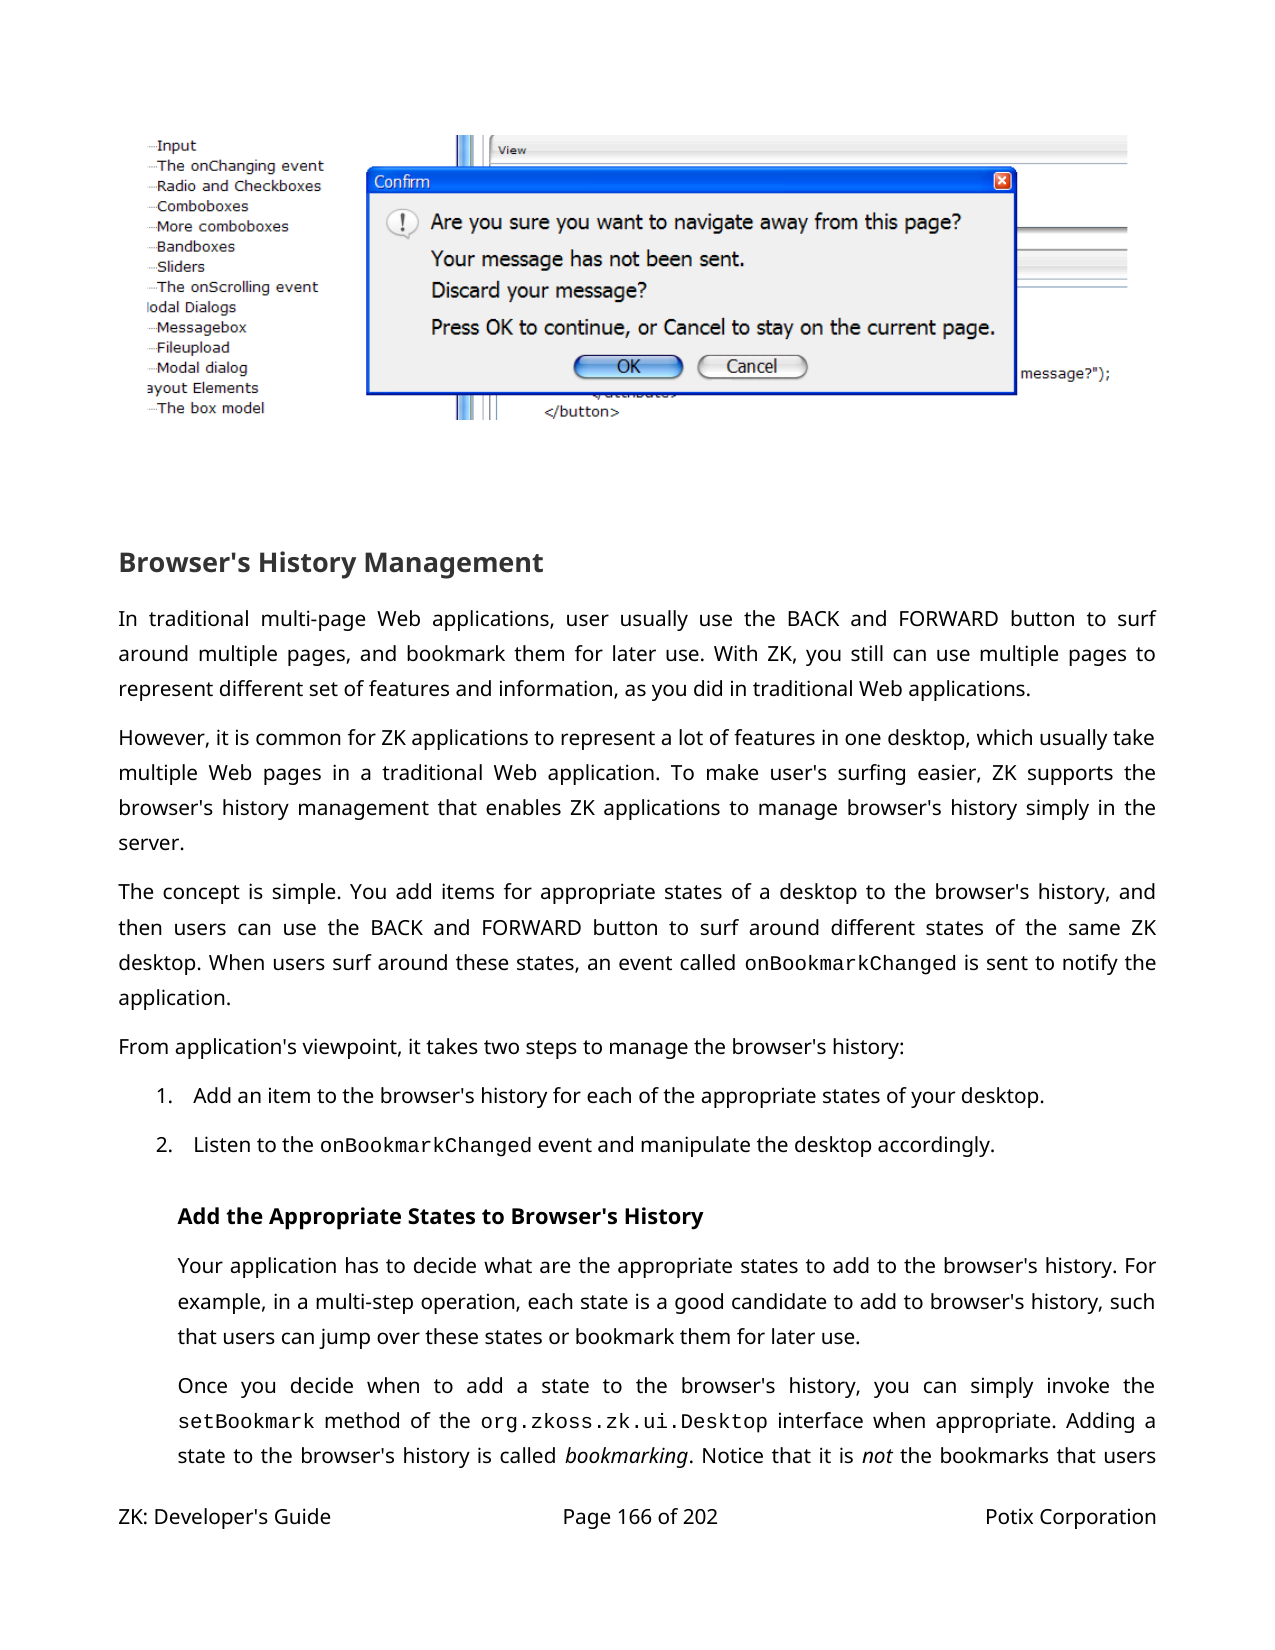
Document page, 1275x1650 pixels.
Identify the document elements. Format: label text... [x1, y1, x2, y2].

subtitle Add the Appropriate States to Browser's History [177, 1201, 1157, 1231]
subtitle Browser's History Management [118, 543, 1157, 580]
text From application's viewpoint, it takes two steps to manage the browser's history: [118, 1032, 1157, 1060]
text The concept is simple. You add items for appropriate states of a desktop to the browser's history, and then users can use the BACK and FORWARD button to surf around different states of the same ZK desktop. When users surf around these states, an event called onBookmarkChanged is sent to notify the application. [118, 877, 1157, 1012]
text In traditional multi-page Web applications, user usually use the BACK and FORWARD button to surf around multiple pages, and bookmark them for later use. With ZK, you still can use multiple pages to represent different set of features and information, as you did in traditional Web applications. [118, 604, 1157, 702]
text Your application has to decide what are the appropriate states to add to the browser's history. For example, in a multi-step operation, each state is a good candidate to add to browser's history, such that users can jump over these states or bookmark them for later use. [177, 1252, 1157, 1350]
list Add an item to the browser's history for each of the appropriate states of your desktop. [156, 1081, 1157, 1109]
text Once you decide when to add a state to the browser's history, you can simply invoke the setBookmark method of the org.zkoss.zk.ui.Desktop interface when appropriate. Adding a state to the browser's history is called bookmarking. Notice that it is not the bookmarks that users [177, 1371, 1157, 1470]
picture [147, 135, 1128, 420]
list Listen to the onBookmarkChanged event and manipulate the desktop accordingly. [156, 1130, 1157, 1158]
text However, it is common for ZK applications to represent a lot of features in one desktop, which usually take multiple Web pages in a traditional Web application. To make user's surfing easier, ZK supports the browser's history management that enables ZK applications to manage browser's history simply in the server. [118, 723, 1157, 857]
